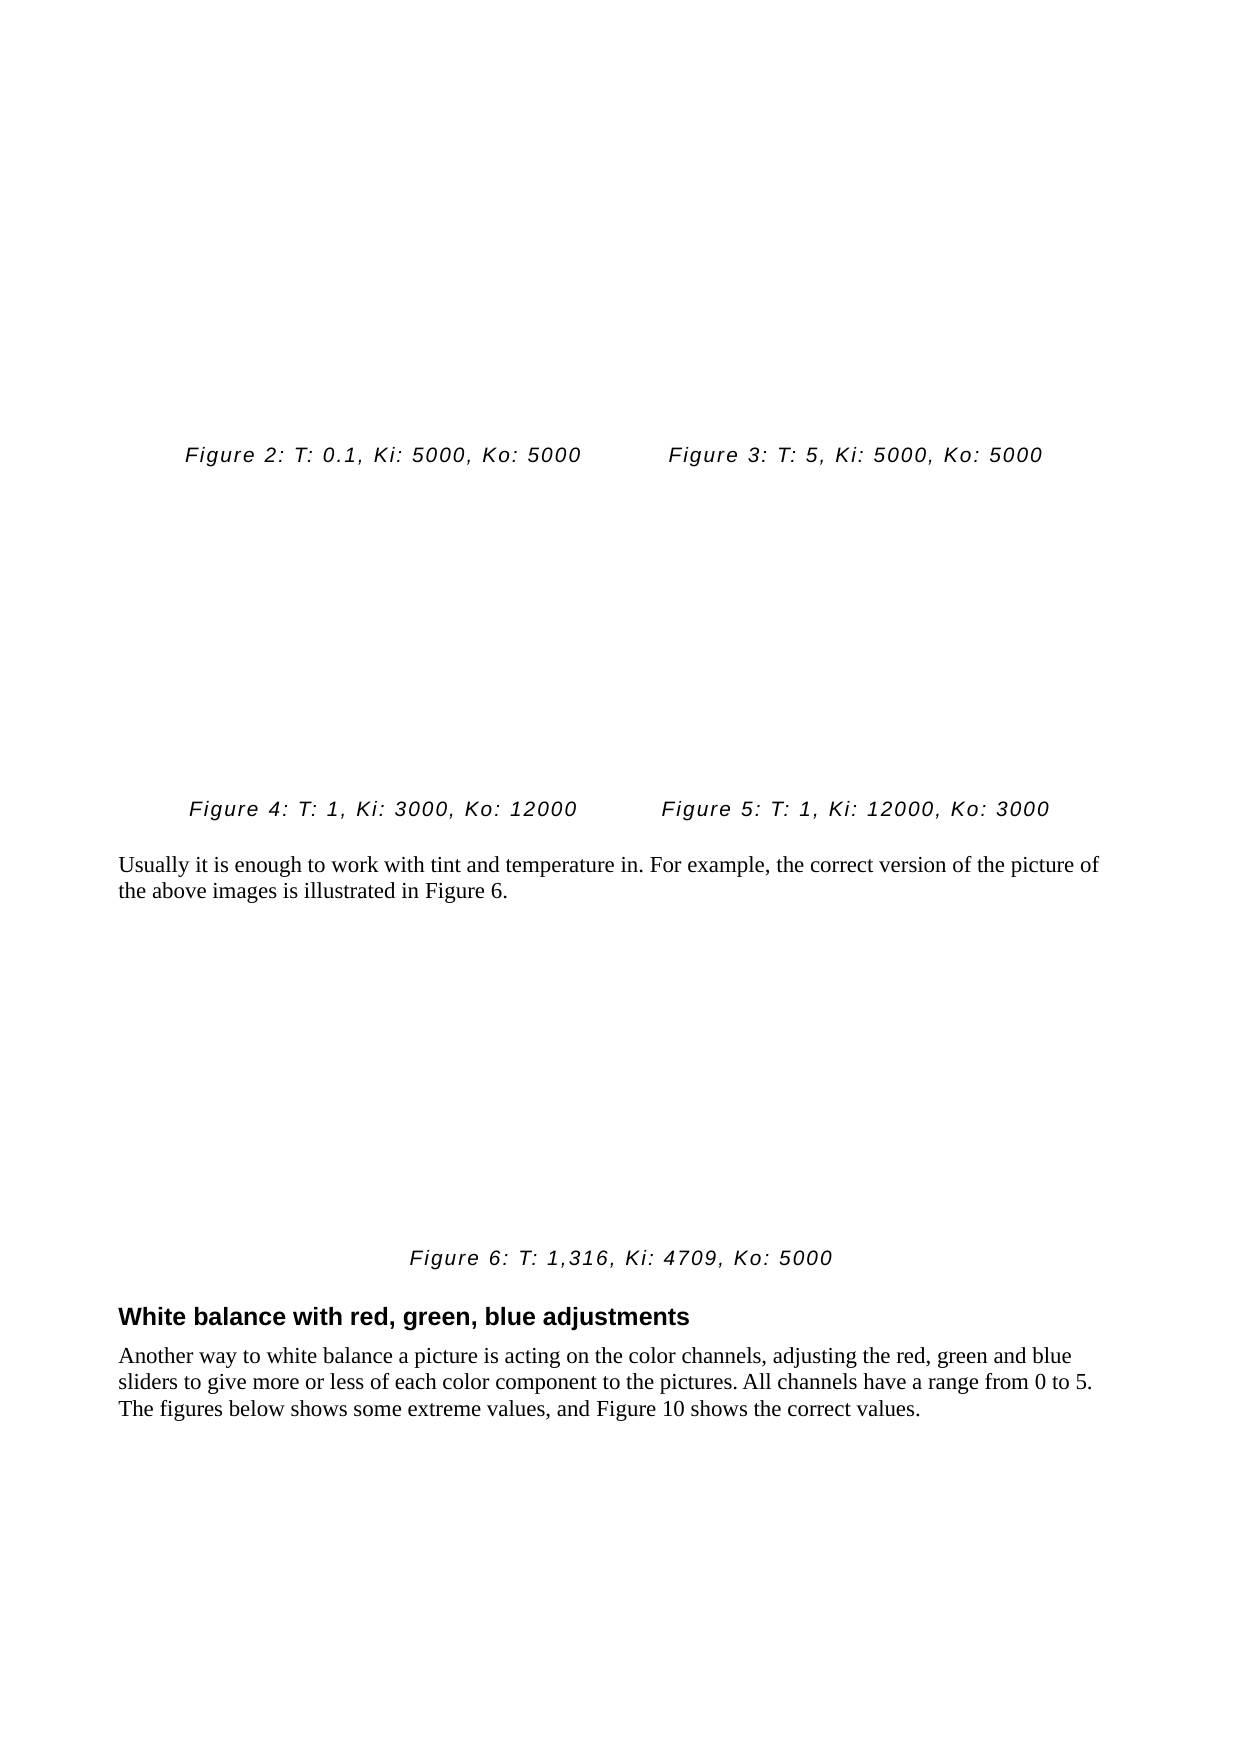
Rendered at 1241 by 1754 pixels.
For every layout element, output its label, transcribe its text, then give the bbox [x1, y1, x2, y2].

text Figure 4: T: 5, Ki: 5000, Ko: 5000 [650, 130, 1063, 467]
text Usually it is enough to work with tint and temperature in. For example, the correct version of the picture of the above images is illustrated in Figure 6. [118, 118, 1122, 904]
text Figure 6: T: 1,316, Ki: 4709, Ko: 5000 [359, 933, 884, 1269]
text Figure 2: T: 1, Ki: 12000, Ko: 3000 [650, 484, 1063, 821]
subtitle [359, 921, 884, 933]
text Figure 3: T: 1, Ki: 3000, Ko: 12000 [177, 484, 590, 821]
text Figure 5: T: 0.1, Ki: 5000, Ko: 5000 [177, 130, 590, 467]
text Another way to white balance a picture is acting on the color channels, adjusting the red, green and blue sliders to give more or less of each color component to the pictures. All channels have a range from 0 to 5. The figures below shows some extreme values, and Figure 7 shows the correct values. [118, 1342, 1122, 1421]
subtitle White balance with red, green, blue adjustments [118, 940, 1122, 1330]
